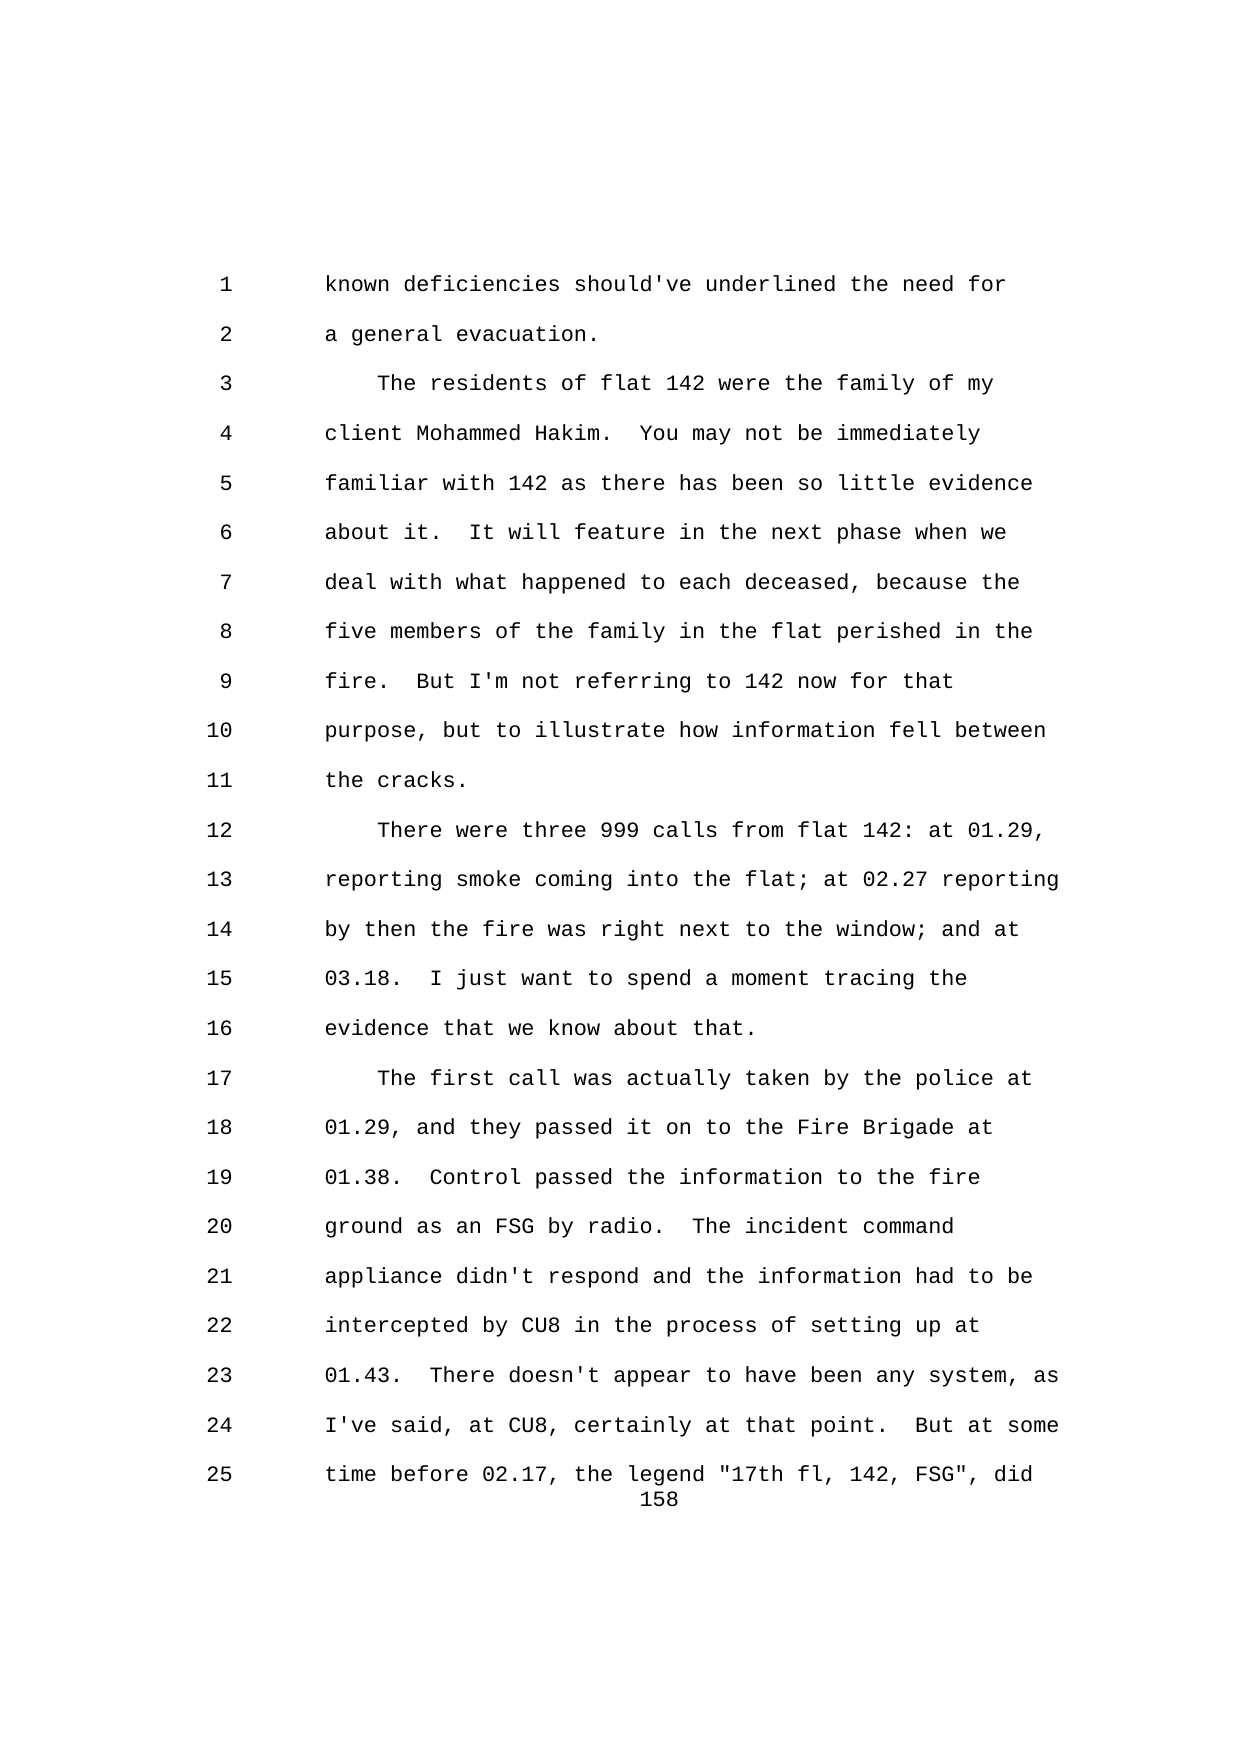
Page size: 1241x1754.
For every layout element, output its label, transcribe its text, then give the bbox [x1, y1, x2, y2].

text 13 reporting smoke coming into the flat; at 02.27 reporting [75, 868, 1165, 893]
text 15 03.18. I just want to spend a moment tracing the [75, 967, 1165, 992]
text 7 deal with what happened to each deceased, because the [75, 571, 1165, 596]
text 9 fire. But I'm not referring to 142 now for that [75, 670, 1165, 695]
text 4 client Mohammed Hakim. You may not be immediately [75, 422, 1165, 447]
text 1 known deficiencies should've underlined the need for [75, 273, 1165, 298]
text 18 01.29, and they passed it on to the Fire Brigade at [75, 1116, 1165, 1141]
text 23 01.43. There doesn't appear to have been any system, as [75, 1364, 1165, 1389]
text 12 There were three 999 calls from flat 142: at 01.29, [75, 819, 1165, 843]
text 3 The residents of flat 142 were the family of my [75, 372, 1165, 397]
text 21 appliance didn't respond and the information had to be [75, 1265, 1165, 1290]
text 11 the cracks. [75, 769, 1165, 794]
text 2 a general evacuation. [75, 323, 1165, 348]
text 6 about it. It will feature in the next phase when we [75, 521, 1165, 546]
text 19 01.38. Control passed the information to the fire [75, 1166, 1165, 1191]
text 158 [75, 1488, 1165, 1513]
text 25 time before 02.17, the legend "17th fl, 142, FSG", did [75, 1463, 1165, 1488]
text 5 familiar with 142 as there has been so little evidence [75, 472, 1165, 496]
text 17 The first call was actually taken by the police at [75, 1067, 1165, 1091]
text 22 intercepted by CU8 in the process of setting up at [75, 1314, 1165, 1339]
text 14 by then the fire was right next to the window; and at [75, 918, 1165, 943]
text 20 ground as an FSG by radio. The incident command [75, 1215, 1165, 1240]
text 10 purpose, but to illustrate how information fell between [75, 719, 1165, 744]
text 8 five members of the family in the flat perished in the [75, 620, 1165, 645]
text 16 evidence that we know about that. [75, 1017, 1165, 1042]
text 24 I've said, at CU8, certainly at that point. But at some [75, 1414, 1165, 1438]
